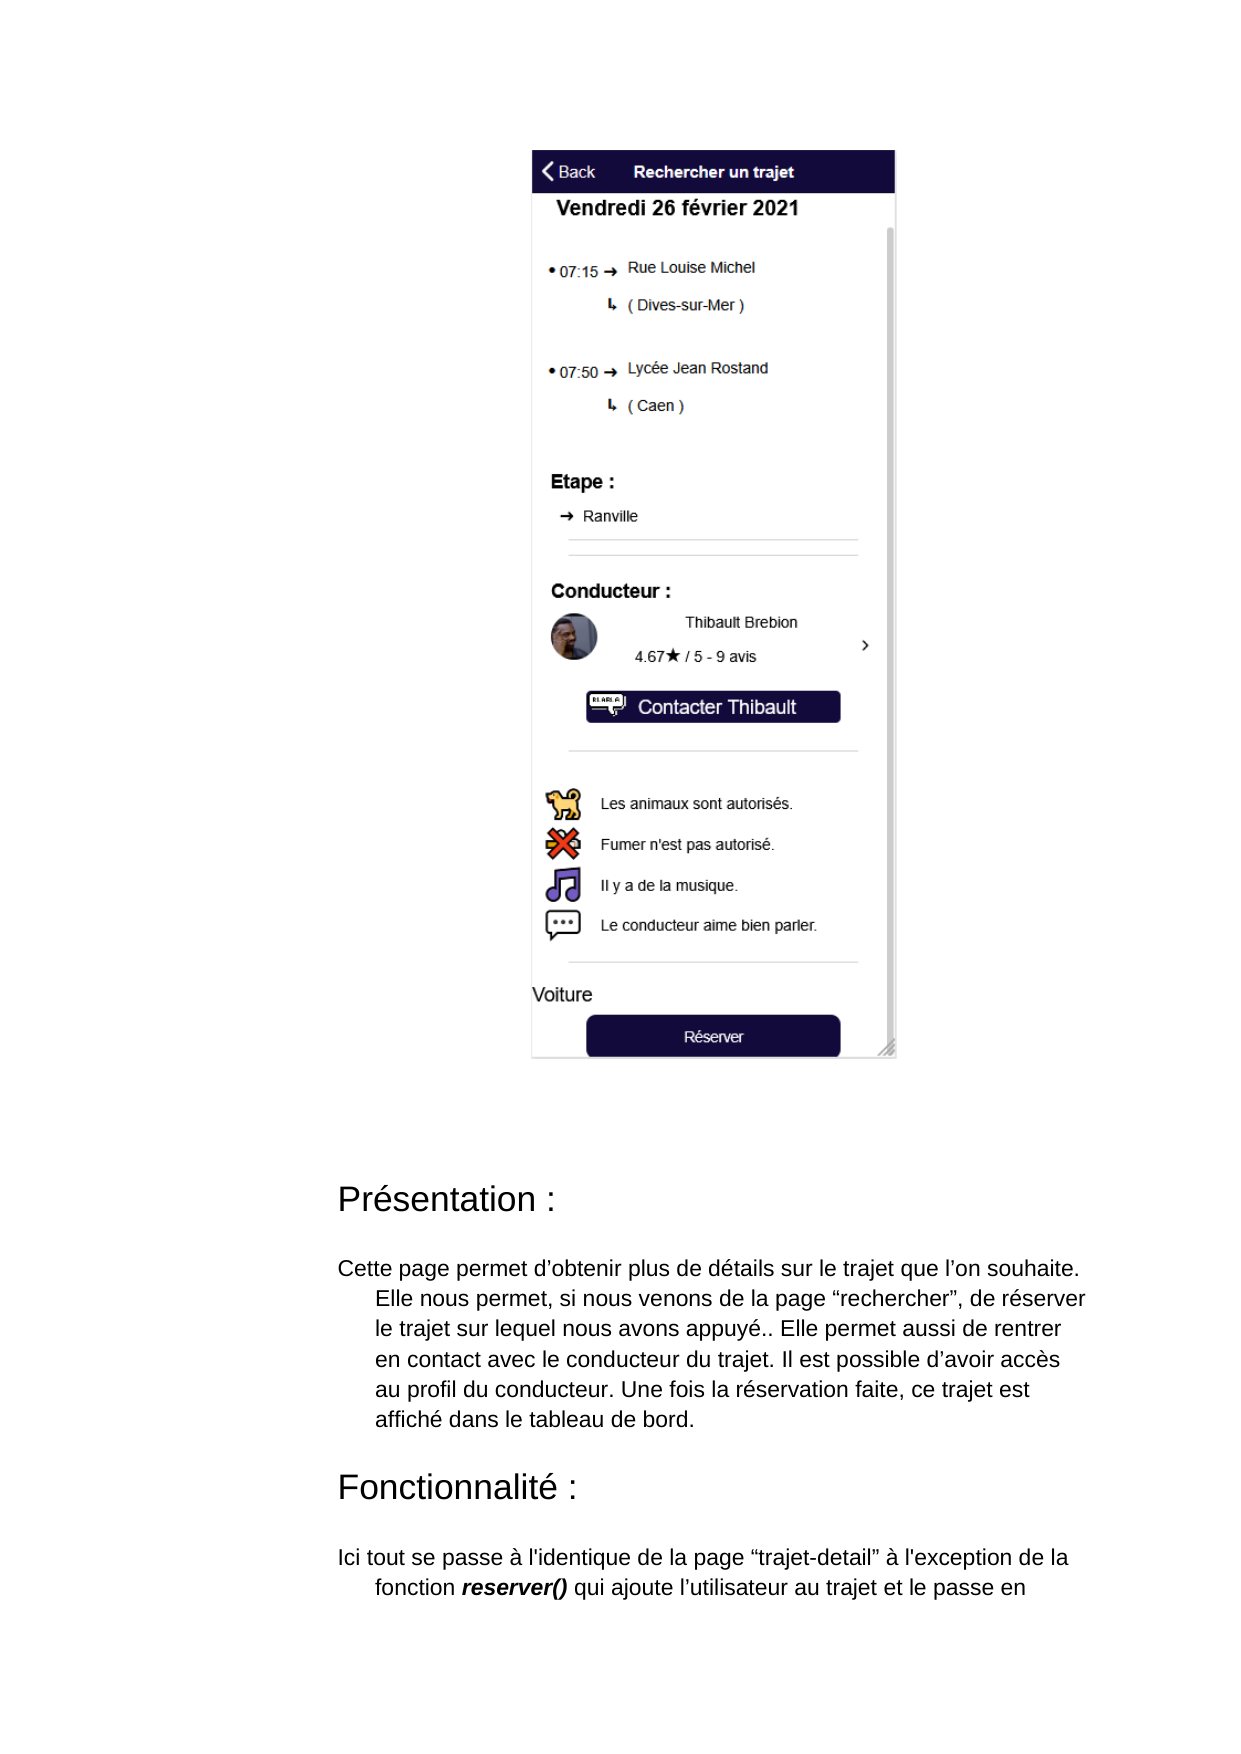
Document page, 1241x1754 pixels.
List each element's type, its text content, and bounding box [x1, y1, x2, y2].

text Cette page permet d’obtenir plus de détails sur le trajet que l’on souhaite. Elle nous permet, si nous venons de la page “rechercher”, de réserver le trajet sur lequel nous avons appuyé.. Elle permet aussi de rentrer en contact avec le conducteur du trajet. Il est possible d’avoir accès au profil du conducteur. Une fois la réservation faite, ce trajet est affiché dans le tableau de bord. [337, 1255, 1090, 1432]
text Ici tout se passe à l'identique de la page “trajet-detail” à l'exception de la fonction reserver() qui ajoute l’utilisateur au trajet et le passe en [337, 1543, 1090, 1600]
text Fonctionnalité : [337, 1466, 1090, 1507]
picture [530, 150, 897, 1059]
text Présentation : [337, 1178, 1090, 1219]
